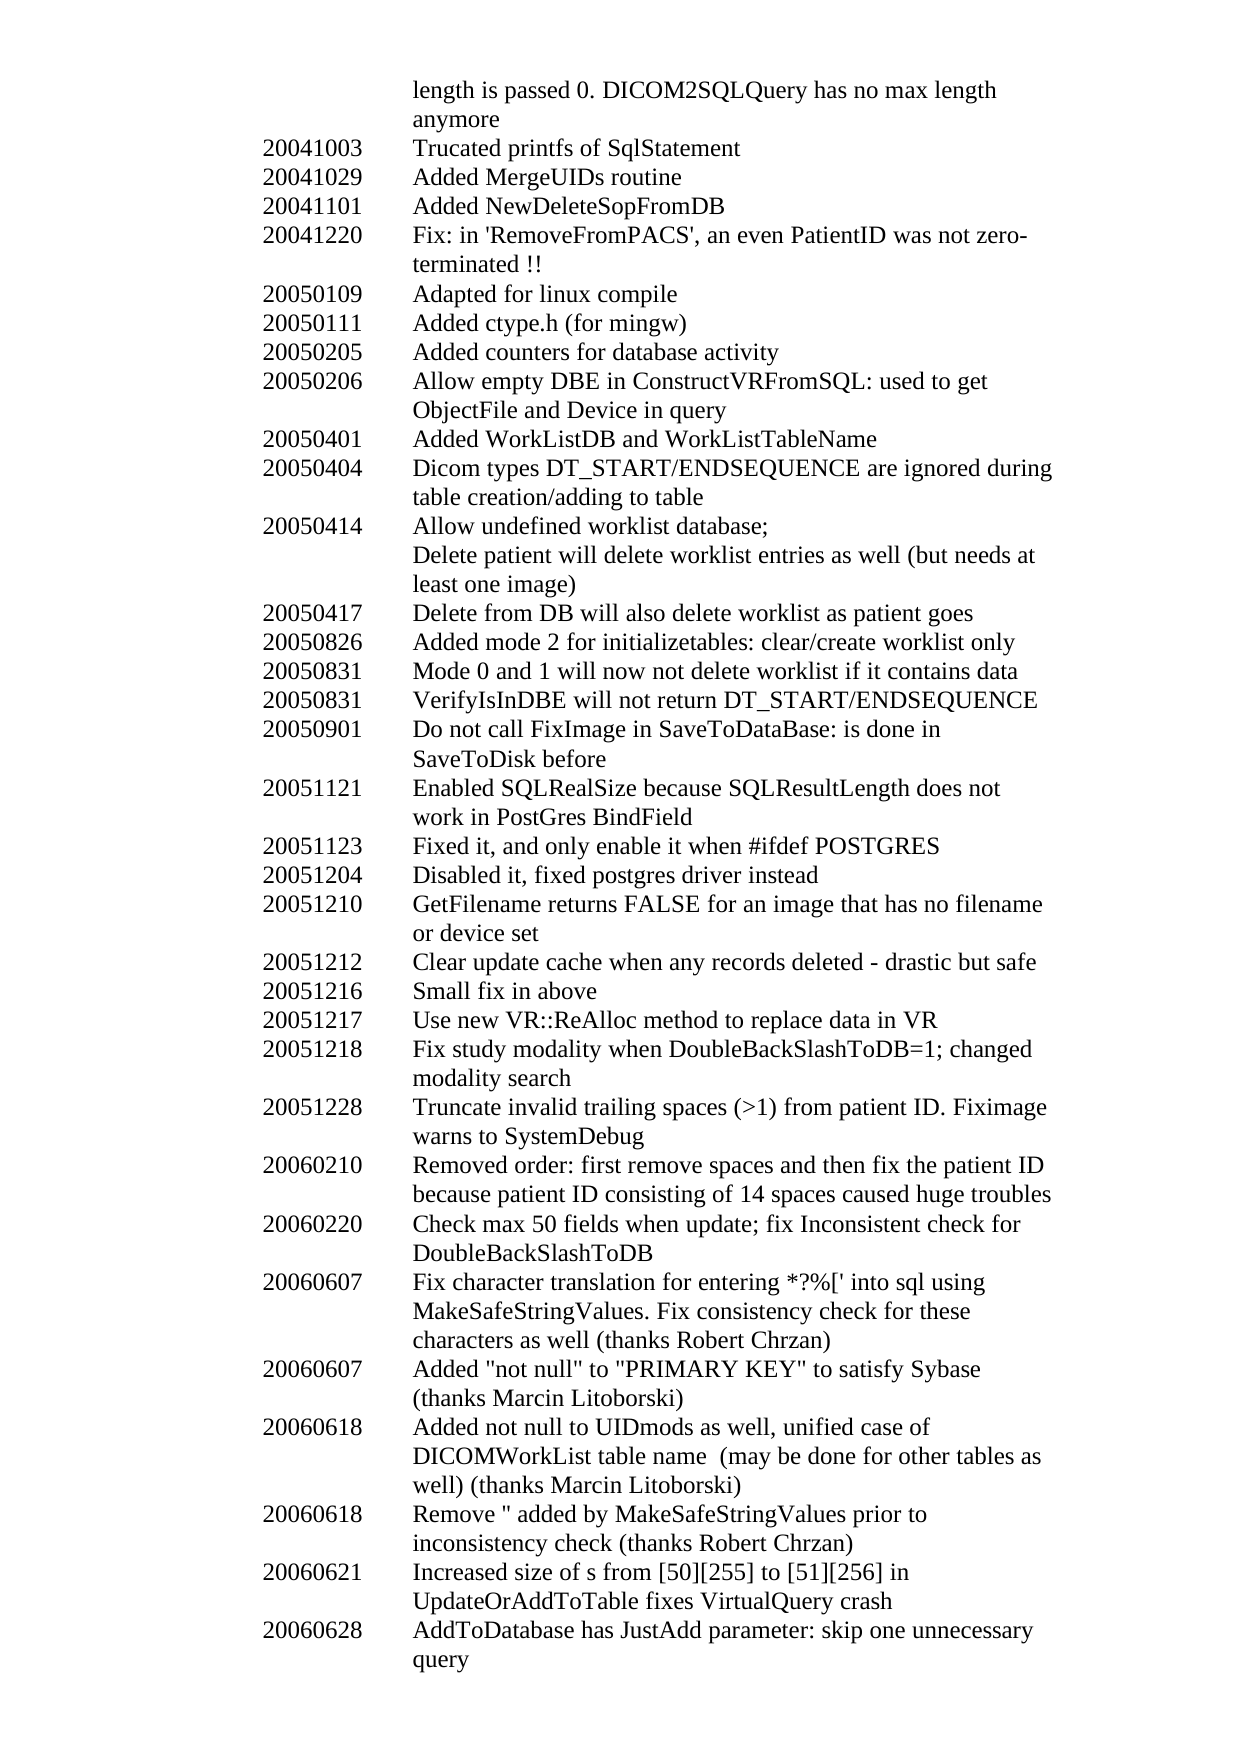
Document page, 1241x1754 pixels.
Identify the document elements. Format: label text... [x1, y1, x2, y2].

text 20050831 VerifyIsInDBE will not return DT_START/ENDSEQUENCE [262, 685, 1053, 714]
text 20060618 Remove '' added by MakeSafeStringValues prior to inconsistency check (thanks Robert Chrzan) [262, 1499, 1053, 1557]
text 20060607 Added "not null" to "PRIMARY KEY" to satisfy Sybase (thanks Marcin Litoborski) [262, 1354, 1053, 1412]
text 20050826 Added mode 2 for initializetables: clear/create worklist only [262, 627, 1053, 656]
text 20050206 Allow empty DBE in ConstructVRFromSQL: used to get ObjectFile and Device in query [262, 366, 1053, 424]
text 20051218 Fix study modality when DoubleBackSlashToDB=1; changed modality search [262, 1034, 1053, 1092]
text 20060621 Increased size of s from [50][255] to [51][256] in UpdateOrAddToTable fixes VirtualQuery crash [262, 1557, 1053, 1615]
text 20051217 Use new VR::ReAlloc method to replace data in VR [262, 1005, 1053, 1034]
text 20050417 Delete from DB will also delete worklist as patient goes [262, 598, 1053, 627]
text 20050111 Added ctype.h (for mingw) [187, 307, 1053, 337]
text 20060220 Check max 50 fields when update; fix Inconsistent check for DoubleBackSlashToDB [262, 1208, 1053, 1267]
text 20050404 Dicom types DT_START/ENDSEQUENCE are ignored during table creation/adding to table [262, 453, 1053, 511]
text 20041029 Added MergeUIDs routine [187, 162, 1053, 191]
text 20051123 Fixed it, and only enable it when #ifdef POSTGRES [187, 831, 1053, 860]
text 20050109 Adapted for linux compile [187, 278, 1053, 307]
text 20051210 GetFilename returns FALSE for an image that has no filename or device set [262, 889, 1053, 947]
text 20060210 Removed order: first remove spaces and then fix the patient ID because patient ID consisting of 14 spaces caused huge troubles [262, 1150, 1053, 1208]
text 20050205 Added counters for database activity [187, 337, 1053, 366]
text Delete patient will delete worklist entries as well (but needs at least one image) [262, 540, 1053, 598]
text 20060607 Fix character translation for entering *?%[' into sql using MakeSafeStringValues. Fix consistency check for these characters as well (thanks Robert Chrzan) [262, 1267, 1053, 1354]
text 20051212 Clear update cache when any records deleted - drastic but safe [262, 947, 1053, 976]
text 20050414 Allow undefined worklist database; [262, 511, 1053, 540]
text length is passed 0. DICOM2SQLQuery has no max length anymore [412, 75, 1053, 133]
text 20051216 Small fix in above [262, 976, 1053, 1005]
text 20051228 Truncate invalid trailing spaces (>1) from patient ID. Fiximage warns to SystemDebug [262, 1092, 1053, 1150]
text 20050401 Added WorkListDB and WorkListTableName [262, 424, 1053, 453]
text 20060628 AddToDatabase has JustAdd parameter: skip one unnecessary query [262, 1615, 1053, 1673]
text 20041003 Trucated printfs of SqlStatement [187, 133, 1053, 162]
text 20051121 Enabled SQLRealSize because SQLResultLength does not work in PostGres BindField [262, 772, 1053, 831]
text 20050831 Mode 0 and 1 will now not delete worklist if it contains data [262, 656, 1053, 685]
text 20060618 Added not null to UIDmods as well, unified case of DICOMWorkList table name (may be done for other tables as well) (thanks Marcin Litoborski) [262, 1412, 1053, 1499]
text 20041101 Added NewDeleteSopFromDB [187, 191, 1053, 220]
text 20051204 Disabled it, fixed postgres driver instead [187, 860, 1053, 889]
text 20050901 Do not call FixImage in SaveToDataBase: is done in SaveToDisk before [262, 714, 1053, 772]
text 20041220 Fix: in 'RemoveFromPACS', an even PatientID was not zero-terminated !! [262, 220, 1053, 278]
